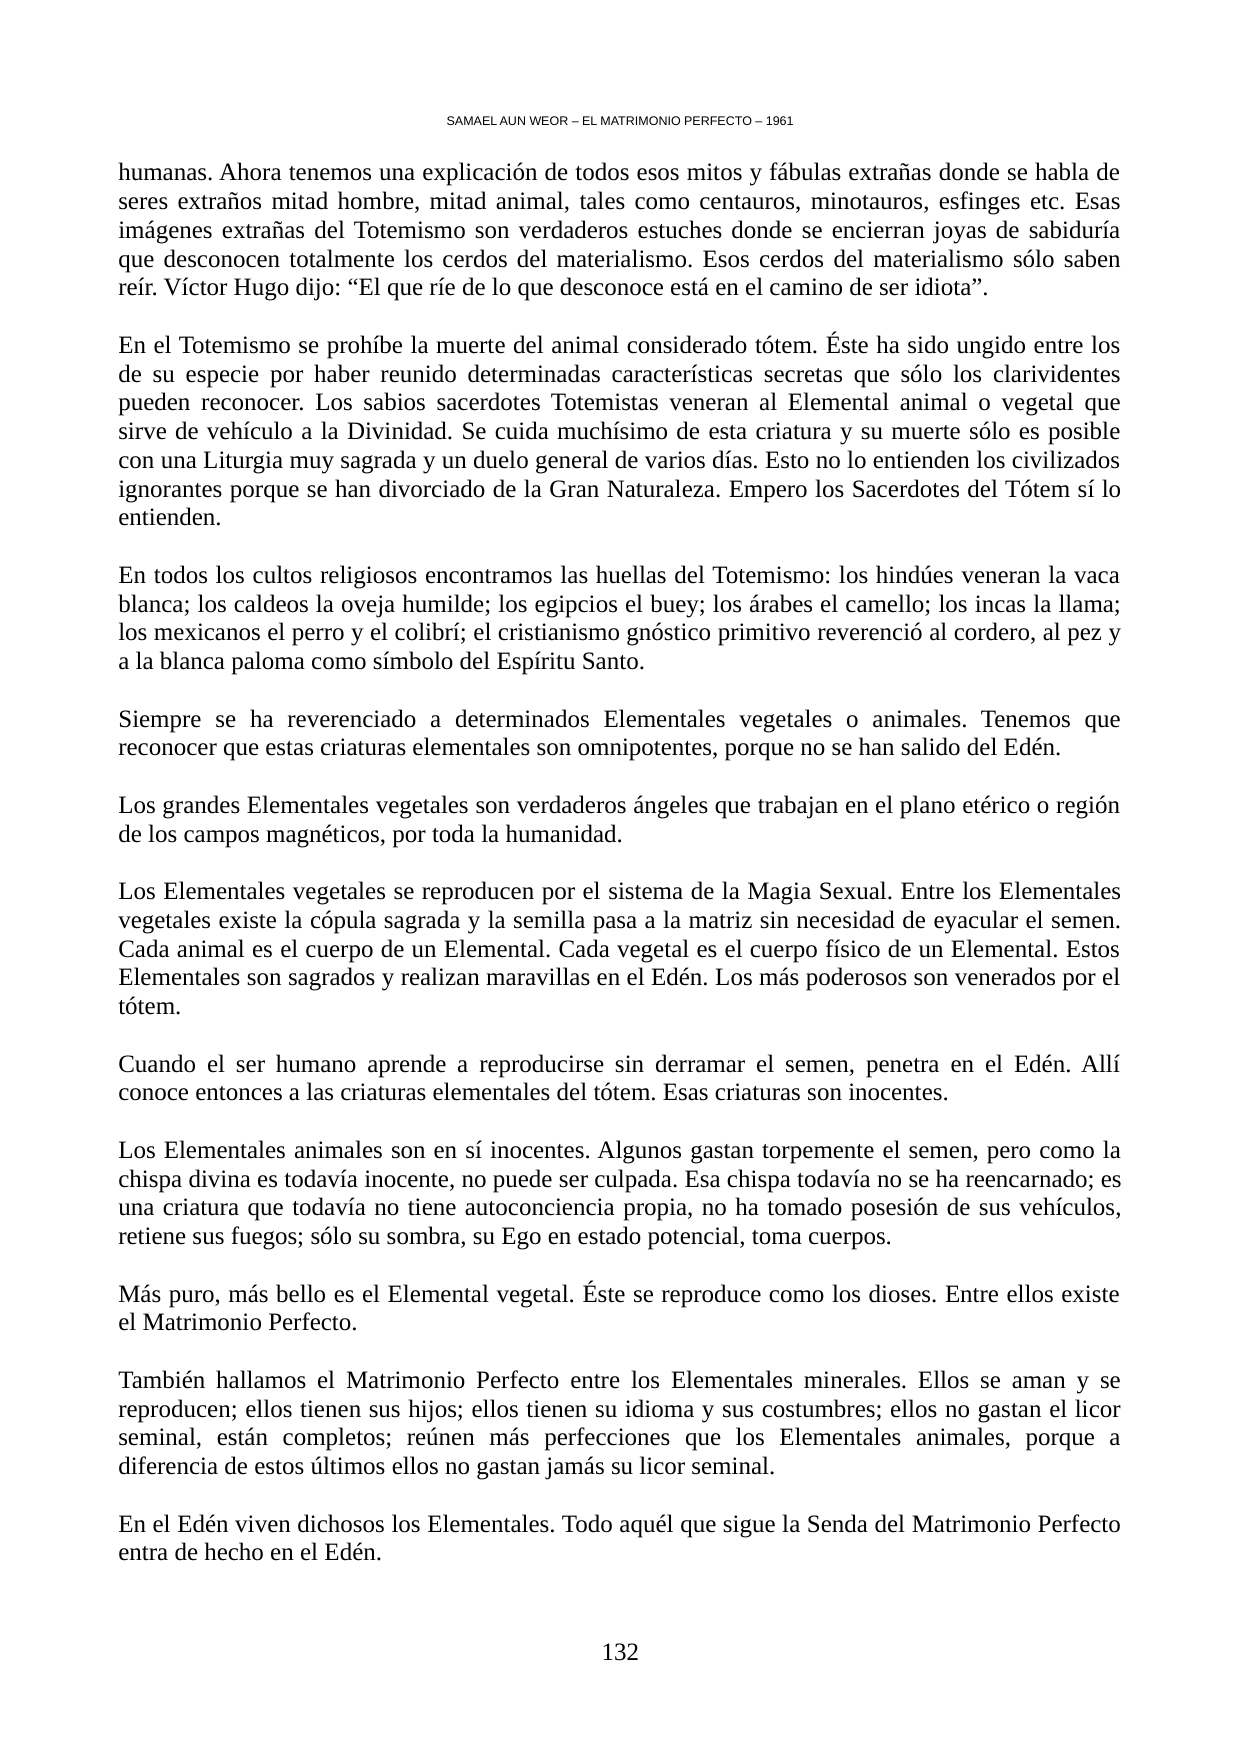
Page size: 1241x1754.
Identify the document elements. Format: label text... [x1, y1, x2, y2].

text humanas. Ahora tenemos una explicación de todos esos mitos y fábulas extrañas donde se habla de seres extraños mitad hombre, mitad animal, tales como centauros, minotauros, esfinges etc. Esas imágenes extrañas del Totemismo son verdaderos estuches donde se encierran joyas de sabiduría que desconocen totalmente los cerdos del materialismo. Esos cerdos del materialismo sólo saben reír. Víctor Hugo dijo: “El que ríe de lo que desconoce está en el camino de ser idiota”. [118, 157, 1122, 301]
text Los Elementales animales son en sí inocentes. Algunos gastan torpemente el semen, pero como la chispa divina es todavía inocente, no puede ser culpada. Esa chispa todavía no se ha reencarnado; es una criatura que todavía no tiene autoconciencia propia, no ha tomado posesión de sus vehículos, retiene sus fuegos; sólo su sombra, su Ego en estado potencial, toma cuerpos. [118, 1135, 1122, 1250]
text Siempre se ha reverenciado a determinados Elementales vegetales o animales. Tenemos que reconocer que estas criaturas elementales son omnipotentes, porque no se han salido del Edén. [118, 704, 1122, 761]
text En todos los cultos religiosos encontramos las huellas del Totemismo: los hindúes veneran la vaca blanca; los caldeos la oveja humilde; los egipcios el buey; los árabes el camello; los incas la llama; los mexicanos el perro y el colibrí; el cristianismo gnóstico primitivo reverenció al cordero, al pez y a la blanca paloma como símbolo del Espíritu Santo. [118, 560, 1122, 675]
text Cuando el ser humano aprende a reproducirse sin derramar el semen, penetra en el Edén. Allí conoce entonces a las criaturas elementales del tótem. Esas criaturas son inocentes. [118, 1049, 1122, 1106]
text También hallamos el Matrimonio Perfecto entre los Elementales minerales. Ellos se aman y se reproducen; ellos tienen sus hijos; ellos tienen su idioma y sus costumbres; ellos no gastan el licor seminal, están completos; reúnen más perfecciones que los Elementales animales, porque a diferencia de estos últimos ellos no gastan jamás su licor seminal. [118, 1365, 1122, 1480]
text Los grandes Elementales vegetales son verdaderos ángeles que trabajan en el plano etérico o región de los campos magnéticos, por toda la humanidad. [118, 790, 1122, 847]
text En el Totemismo se prohíbe la muerte del animal considerado tótem. Éste ha sido ungido entre los de su especie por haber reunido determinadas características secretas que sólo los clarividentes pueden reconocer. Los sabios sacerdotes Totemistas veneran al Elemental animal o vegetal que sirve de vehículo a la Divinidad. Se cuida muchísimo de esta criatura y su muerte sólo es posible con una Liturgia muy sagrada y un duelo general de varios días. Esto no lo entienden los civilizados ignorantes porque se han divorciado de la Gran Naturaleza. Empero los Sacerdotes del Tótem sí lo entienden. [118, 330, 1122, 531]
text Los Elementales vegetales se reproducen por el sistema de la Magia Sexual. Entre los Elementales vegetales existe la cópula sagrada y la semilla pasa a la matriz sin necesidad de eyacular el semen. Cada animal es el cuerpo de un Elemental. Cada vegetal es el cuerpo físico de un Elemental. Estos Elementales son sagrados y realizan maravillas en el Edén. Los más poderosos son venerados por el tótem. [118, 876, 1122, 1020]
text En el Edén viven dichosos los Elementales. Todo aquél que sigue la Senda del Matrimonio Perfecto entra de hecho en el Edén. [118, 1509, 1122, 1566]
text Más puro, más bello es el Elemental vegetal. Éste se reproduce como los dioses. Entre ellos existe el Matrimonio Perfecto. [118, 1279, 1122, 1336]
